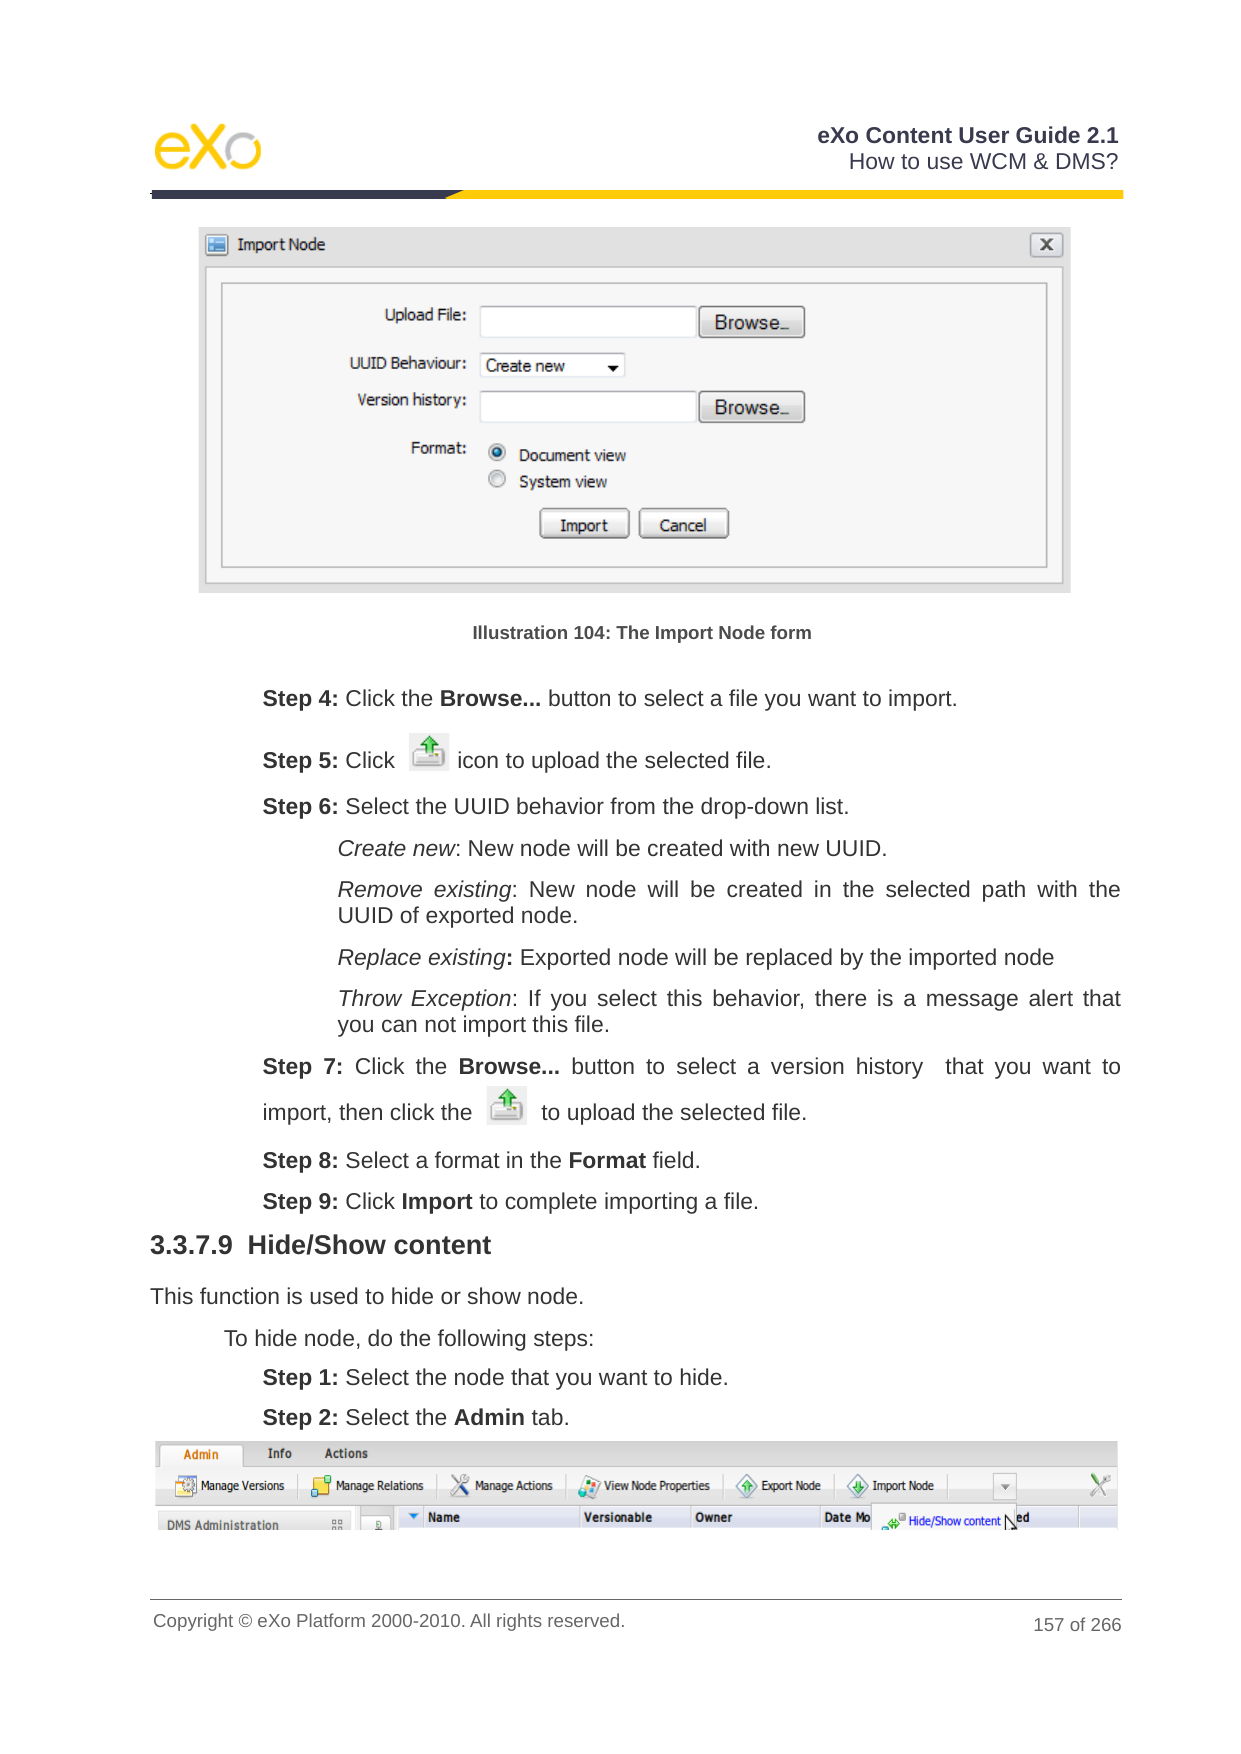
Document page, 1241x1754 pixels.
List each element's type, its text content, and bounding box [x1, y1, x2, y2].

list Step 7: Click the Browse... button to select a version history that you want to import, then click the to upload the selected file. [225, 1053, 1122, 1132]
picture [155, 123, 262, 170]
picture [151, 190, 1124, 199]
list Step 5: Click icon to upload the selected file. [225, 745, 1122, 778]
subtitle Hide/Show content [150, 1229, 1122, 1261]
list Step 8: Select a format in the Format field. [225, 1147, 1122, 1173]
picture [486, 1086, 528, 1125]
list Throw Exception: If you select this behavior, there is a message alert that you can not import this file. [300, 985, 1122, 1038]
picture [155, 1441, 1118, 1530]
list Illustration 107: The Import Node form [180, 619, 1104, 643]
picture [408, 733, 450, 771]
text To hide node, do the following steps: [150, 1324, 1122, 1351]
list Step 9: Click Import to complete importing a file. [225, 1188, 1122, 1214]
list Create new: New node will be created with new UUID. [300, 835, 1122, 861]
text This function is used to hide or show node. [150, 1283, 1122, 1309]
list Remove existing: New node will be created in the selected path with the UUID of exported node. [300, 876, 1122, 929]
list Replace existing: Exported node will be replaced by the imported node [300, 944, 1122, 970]
picture [198, 227, 1071, 593]
list Step 6: Select the UUID behavior from the drop-down list. [225, 793, 1122, 820]
list Step 4: Click the Browse... button to select a file you want to import. [225, 684, 1122, 711]
list Step 2: Select the Admin tab. [225, 1403, 1122, 1430]
list Step 1: Select the node that you want to hide. [225, 1364, 1122, 1390]
